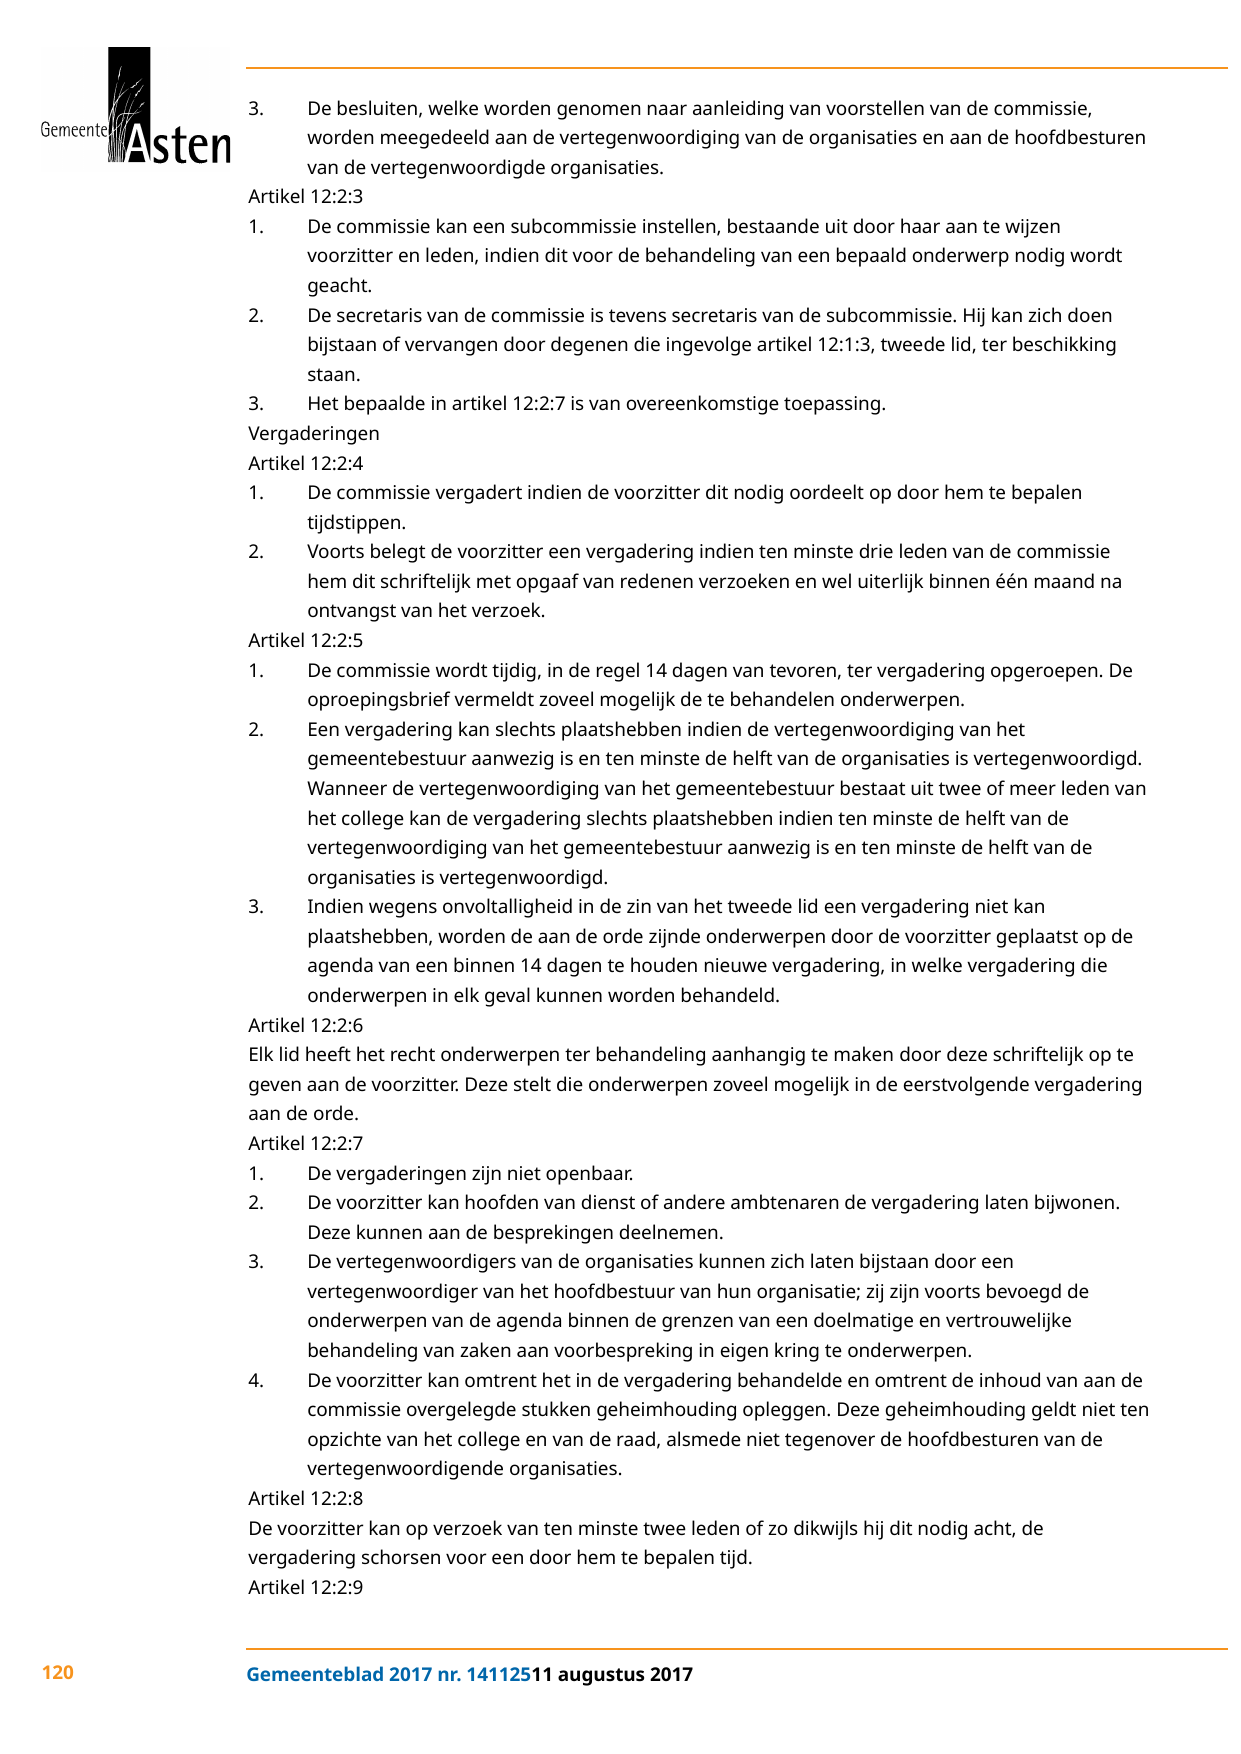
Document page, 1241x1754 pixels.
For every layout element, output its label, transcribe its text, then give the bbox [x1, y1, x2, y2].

list Het bepaalde in artikel 12:2:7 is van overeenkomstige toepassing. [248, 391, 1152, 416]
text Artikel 12:2:3 [248, 183, 1152, 209]
text Artikel 12:2:5 [248, 627, 1152, 653]
picture [41, 47, 231, 172]
text Elk lid heeft het recht onderwerpen ter behandeling aanhangig te maken door deze schriftelijk op te geven aan de voorzitter. Deze stelt die onderwerpen zoveel mogelijk in de eerstvolgende vergadering aan de orde. [248, 1041, 1152, 1126]
text De voorzitter kan op verzoek van ten minste twee leden of zo dikwijls hij dit nodig acht, de vergadering schorsen voor een door hem te bepalen tijd. [248, 1515, 1152, 1570]
list De voorzitter kan hoofden van dienst of andere ambtenaren de vergadering laten bijwonen. Deze kunnen aan de besprekingen deelnemen. [248, 1189, 1152, 1245]
text Artikel 12:2:7 [248, 1130, 1152, 1156]
list De commissie kan een subcommissie instellen, bestaande uit door haar aan te wijzen voorzitter en leden, indien dit voor de behandeling van een bepaald onderwerp nodig wordt geacht. [248, 213, 1152, 298]
list Een vergadering kan slechts plaatshebben indien de vertegenwoordiging van het gemeentebestuur aanwezig is en ten minste de helft van de organisaties is vertegenwoordigd. Wanneer de vertegenwoordiging van het gemeentebestuur bestaat uit twee of meer leden van het college kan de vergadering slechts plaatshebben indien ten minste de helft van de vertegenwoordiging van het gemeentebestuur aanwezig is en ten minste de helft van de organisaties is vertegenwoordigd. [248, 716, 1152, 890]
list De voorzitter kan omtrent het in de vergadering behandelde en omtrent de inhoud van aan de commissie overgelegde stukken geheimhouding opleggen. Deze geheimhouding geldt niet ten opzichte van het college en van de raad, alsmede niet tegenover de hoofdbesturen van de vertegenwoordigende organisaties. [248, 1367, 1152, 1481]
list De besluiten, welke worden genomen naar aanleiding van voorstellen van de commissie, worden meegedeeld aan de vertegenwoordiging van de organisaties en aan de hoofdbesturen van de vertegenwoordigde organisaties. [248, 95, 1152, 180]
list De vertegenwoordigers van de organisaties kunnen zich laten bijstaan door een vertegenwoordiger van het hoofdbestuur van hun organisatie; zij zijn voorts bevoegd de onderwerpen van de agenda binnen de grenzen van een doelmatige en vertrouwelijke behandeling van zaken aan voorbespreking in eigen kring te onderwerpen. [248, 1248, 1152, 1363]
list De vergaderingen zijn niet openbaar. [248, 1160, 1152, 1186]
list De commissie vergadert indien de voorzitter dit nodig oordeelt op door hem te bepalen tijdstippen. [248, 479, 1152, 535]
text Artikel 12:2:4 [248, 450, 1152, 476]
text Artikel 12:2:8 [248, 1485, 1152, 1511]
text Artikel 12:2:6 [248, 1012, 1152, 1038]
list De commissie wordt tijdig, in de regel 14 dagen van tevoren, ter vergadering opgeroepen. De oproepingsbrief vermeldt zoveel mogelijk de te behandelen onderwerpen. [248, 657, 1152, 712]
list Indien wegens onvoltalligheid in de zin van het tweede lid een vergadering niet kan plaatshebben, worden de aan de orde zijnde onderwerpen door de voorzitter geplaatst op de agenda van een binnen 14 dagen te houden nieuwe vergadering, in welke vergadering die onderwerpen in elk geval kunnen worden behandeld. [248, 893, 1152, 1008]
text Artikel 12:2:9 [248, 1574, 1152, 1600]
list De secretaris van de commissie is tevens secretaris van de subcommissie. Hij kan zich doen bijstaan of vervangen door degenen die ingevolge artikel 12:1:3, tweede lid, ter beschikking staan. [248, 302, 1152, 387]
list Voorts belegt de voorzitter een vergadering indien ten minste drie leden van de commissie hem dit schriftelijk met opgaaf van redenen verzoeken en wel uiterlijk binnen één maand na ontvangst van het verzoek. [248, 538, 1152, 623]
text Vergaderingen [248, 420, 1152, 446]
